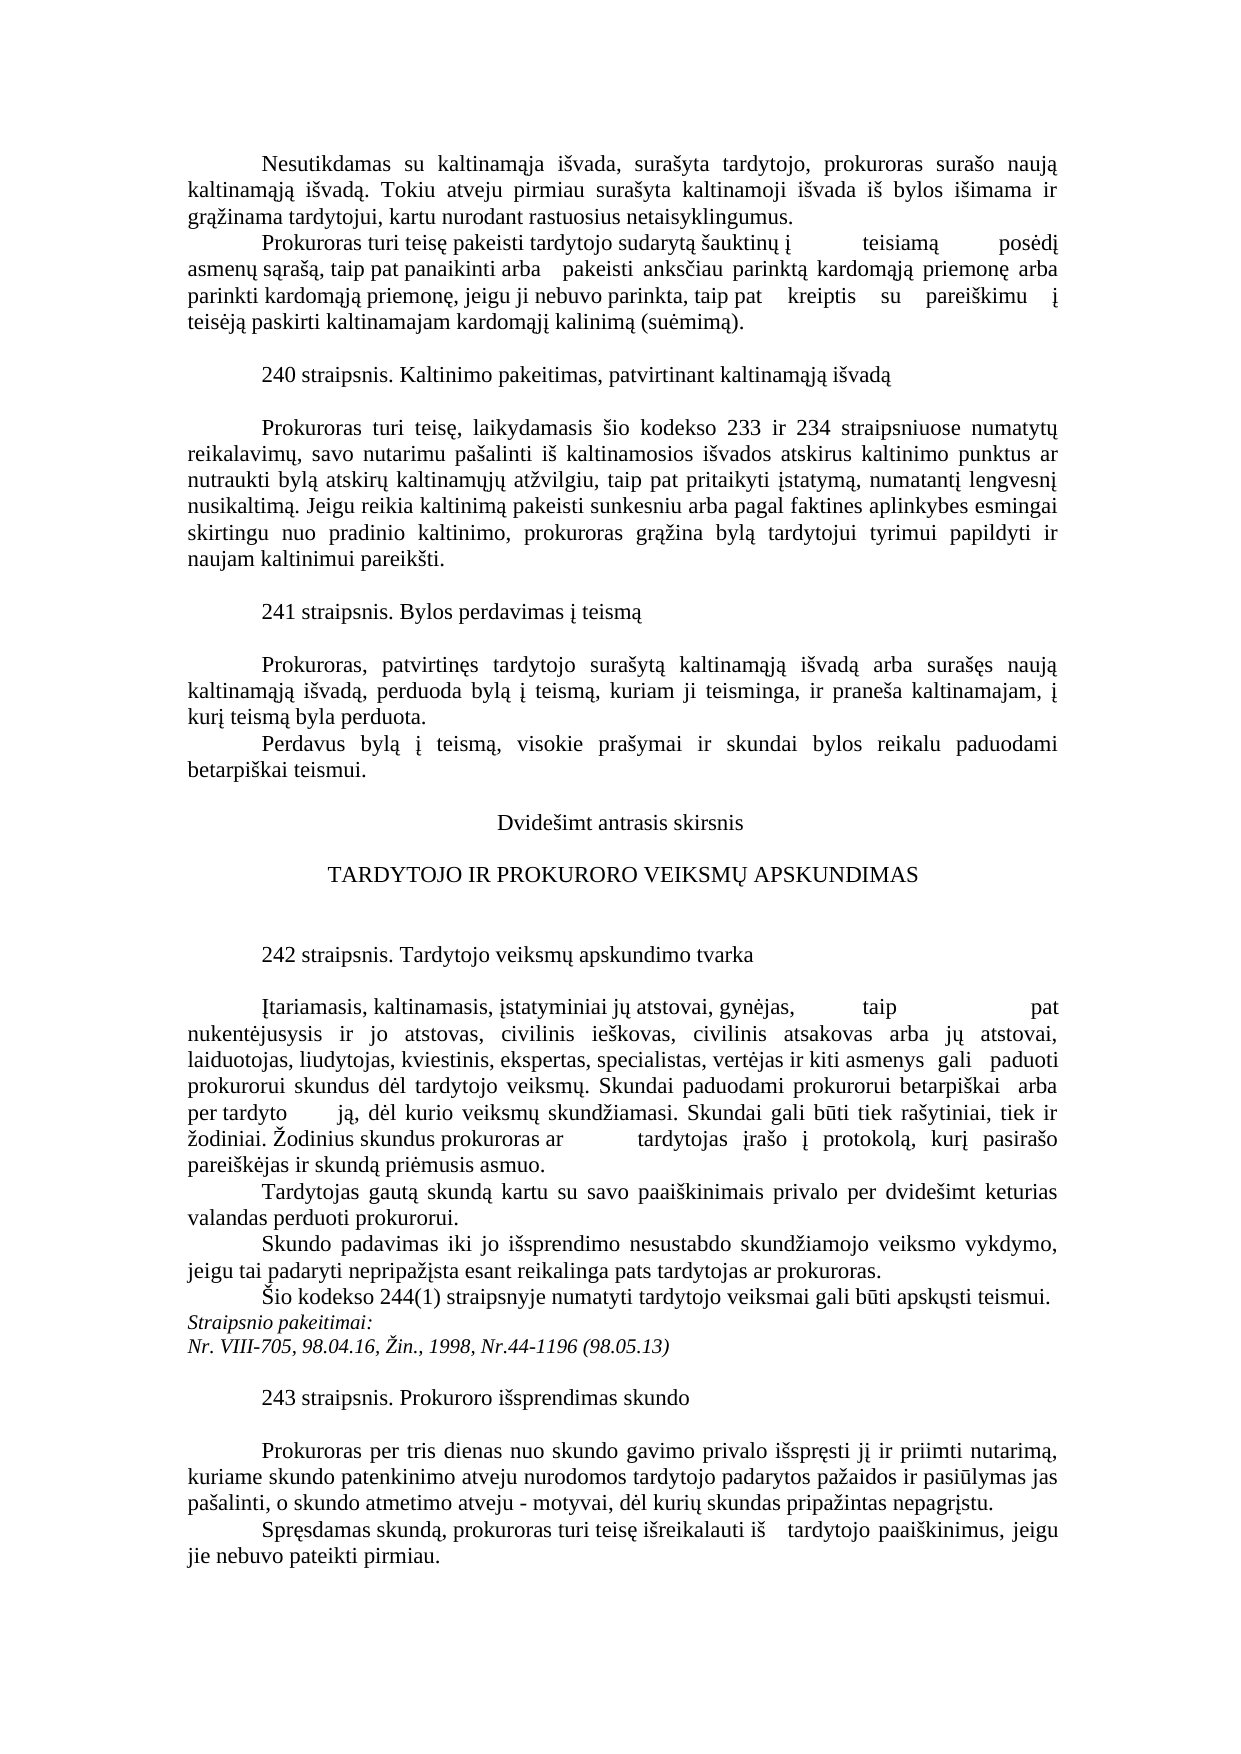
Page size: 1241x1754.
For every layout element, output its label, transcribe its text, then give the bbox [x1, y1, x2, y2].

text Nr. VIII-705, 98.04.16, Žin., 1998, Nr.44-1196 (98.05.13) [187, 1334, 1059, 1358]
text Skundo padavimas iki jo išsprendimo nesustabdo skundžiamojo veiksmo vykdymo, jeigu tai padaryti nepripažįsta esant reikalinga pats tardytojas ar prokuroras. [187, 1231, 1059, 1283]
text Nesutikdamas su kaltinamąja išvada, surašyta tardytojo, prokuroras surašo naują kaltinamąją išvadą. Tokiu atveju pirmiau surašyta kaltinamoji išvada iš bylos išimama ir grąžinama tardytojui, kartu nurodant rastuosius netaisyklingumus. [187, 150, 1059, 229]
text Perdavus bylą į teismą, visokie prašymai ir skundai bylos reikalu paduodami betarpiškai teismui. [187, 730, 1059, 782]
text TARDYTOJO IR PROKURORO VEIKSMŲ APSKUNDIMAS [187, 862, 1059, 888]
text Spręsdamas skundą, prokuroras turi teisę išreikalauti iš tardytojo paaiškinimus, jeigu jie nebuvo pateikti pirmiau. [187, 1516, 1059, 1568]
text Prokuroras turi teisę pakeisti tardytojo sudarytą šauktinų į teisiamą posėdį asmenų sąrašą, taip pat panaikinti arba pakeisti anksčiau parinktą kardomąją priemonę arba parinkti kardomąją priemonę, jeigu ji nebuvo parinkta, taip pat kreiptis su pareiškimu į teisėją paskirti kaltinamajam kardomąjį kalinimą (suėmimą). [187, 229, 1059, 334]
text Prokuroras per tris dienas nuo skundo gavimo privalo išspręsti jį ir priimti nutarimą, kuriame skundo patenkinimo atveju nurodomos tardytojo padarytos pažaidos ir pasiūlymas jas pašalinti, o skundo atmetimo atveju - motyvai, dėl kurių skundas pripažintas nepagrįstu. [187, 1437, 1059, 1516]
text Dvidešimt antrasis skirsnis [187, 809, 1059, 835]
text Įtariamasis, kaltinamasis, įstatyminiai jų atstovai, gynėjas, taip pat nukentėjusysis ir jo atstovas, civilinis ieškovas, civilinis atsakovas arba jų atstovai, laiduotojas, liudytojas, kviestinis, ekspertas, specialistas, vertėjas ir kiti asmenys gali paduoti prokurorui skundus dėl tardytojo veiksmų. Skundai paduodami prokurorui betarpiškai arba per tardyto ją, dėl kurio veiksmų skundžiamasi. Skundai gali būti tiek rašytiniai, tiek ir žodiniai. Žodinius skundus prokuroras ar tardytojas įrašo į protokolą, kurį pasirašo pareiškėjas ir skundą priėmusis asmuo. [187, 993, 1059, 1178]
text Tardytojas gautą skundą kartu su savo paaiškinimais privalo per dvidešimt keturias valandas perduoti prokurorui. [187, 1178, 1059, 1231]
text Šio kodekso 244(1) straipsnyje numatyti tardytojo veiksmai gali būti apskųsti teismui. [187, 1283, 1059, 1309]
text 243 straipsnis. Prokuroro išsprendimas skundo [187, 1384, 1059, 1410]
text 241 straipsnis. Bylos perdavimas į teismą [187, 598, 1059, 624]
text Prokuroras turi teisę, laikydamasis šio kodekso 233 ir 234 straipsniuose numatytų reikalavimų, savo nutarimu pašalinti iš kaltinamosios išvados atskirus kaltinimo punktus ar nutraukti bylą atskirų kaltinamųjų atžvilgiu, taip pat pritaikyti įstatymą, numatantį lengvesnį nusikaltimą. Jeigu reikia kaltinimą pakeisti sunkesniu arba pagal faktines aplinkybes esmingai skirtingu nuo pradinio kaltinimo, prokuroras grąžina bylą tardytojui tyrimui papildyti ir naujam kaltinimui pareikšti. [187, 413, 1059, 572]
text Straipsnio pakeitimai: [187, 1309, 1059, 1334]
text 240 straipsnis. Kaltinimo pakeitimas, patvirtinant kaltinamąją išvadą [187, 361, 1059, 387]
text 242 straipsnis. Tardytojo veiksmų apskundimo tvarka [187, 941, 1059, 967]
text Prokuroras, patvirtinęs tardytojo surašytą kaltinamąją išvadą arba surašęs naują kaltinamąją išvadą, perduoda bylą į teismą, kuriam ji teisminga, ir praneša kaltinamajam, į kurį teismą byla perduota. [187, 651, 1059, 730]
